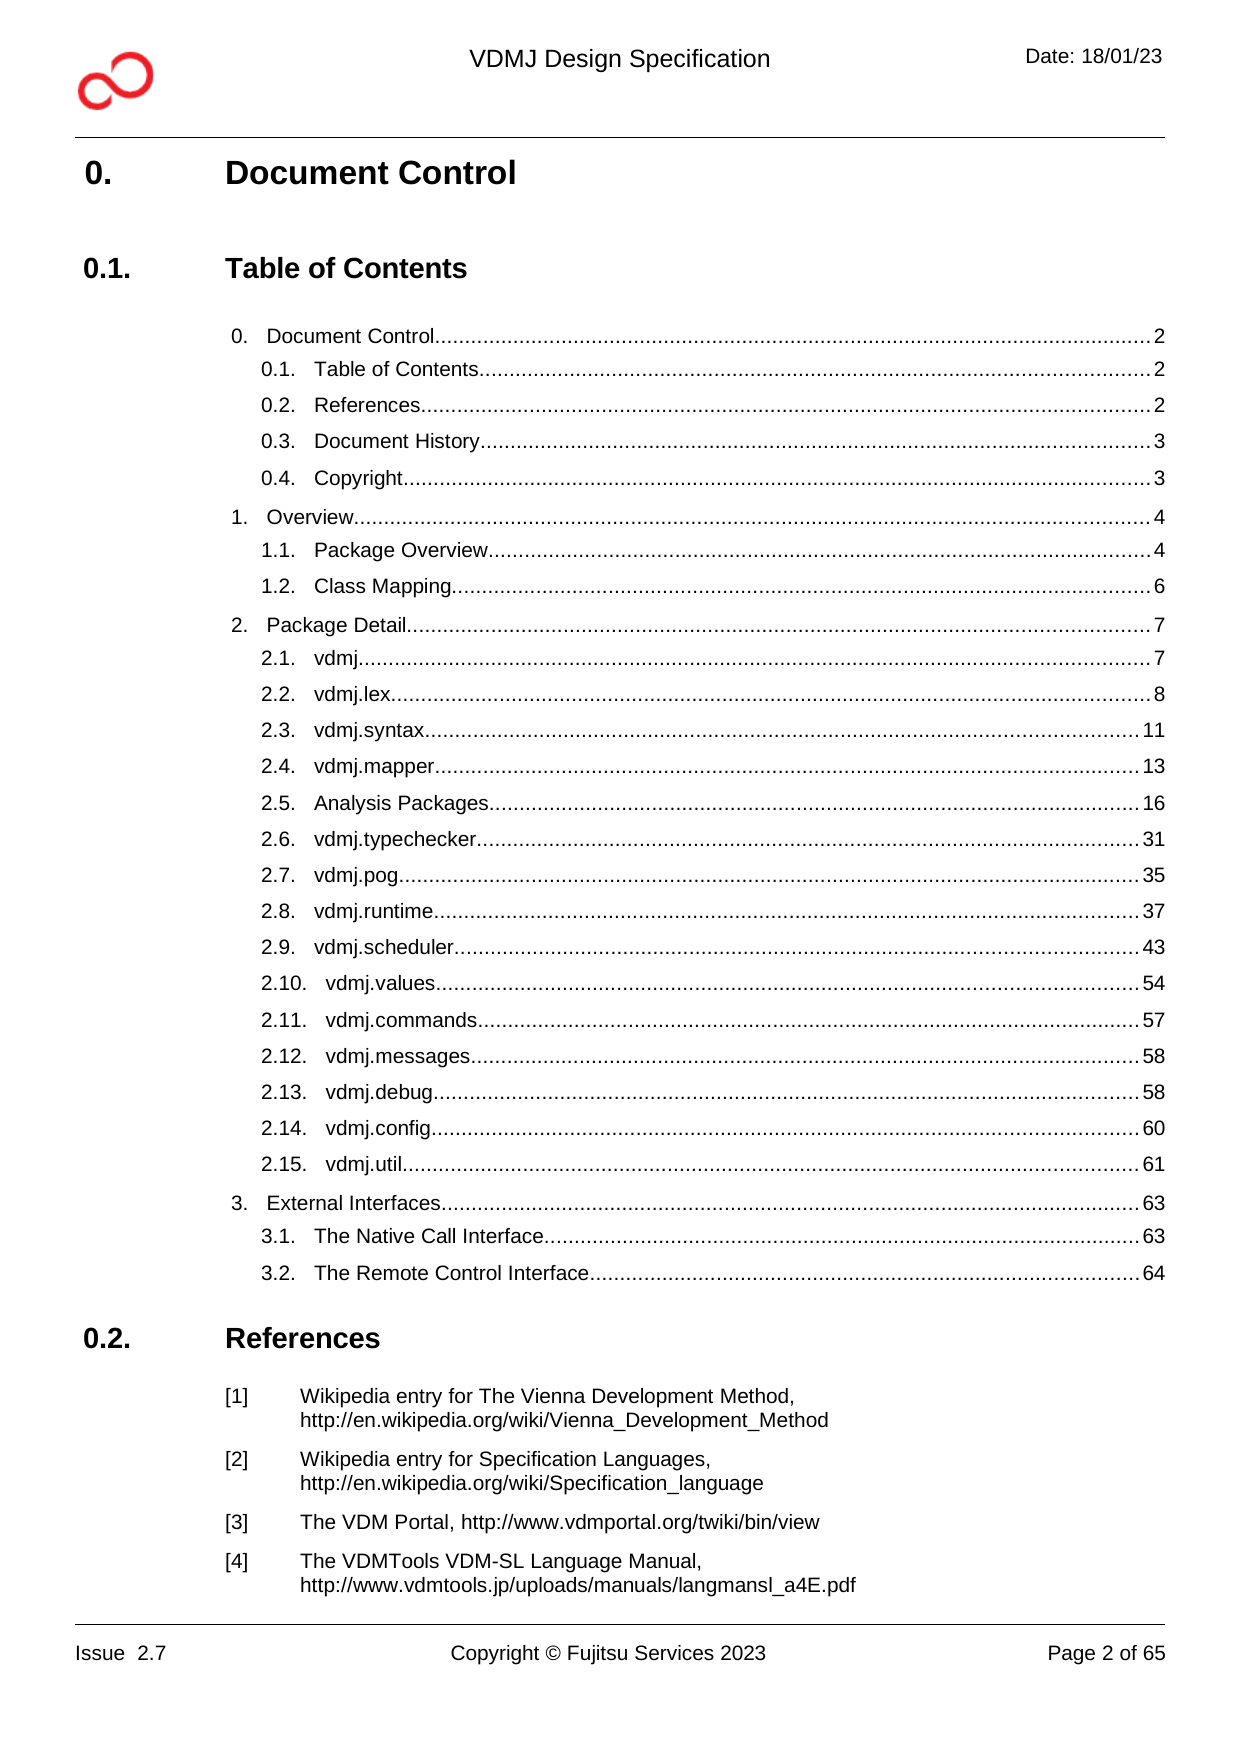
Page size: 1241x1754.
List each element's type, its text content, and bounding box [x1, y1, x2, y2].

text 2.7. vdmj.pog 35 [255, 863, 1165, 887]
list Wikipedia entry for The Vienna Development Method, http://en.wikipedia.org/wiki/Vienna_Development_Method [225, 1384, 1165, 1432]
subtitle Document Control [75, 153, 1165, 191]
text 1.2. Class Mapping 6 [255, 574, 1165, 598]
text 3.2. The Remote Control Interface 64 [255, 1260, 1165, 1284]
text 2.1. vdmj 7 [255, 646, 1165, 670]
text 1. Overview 4 [225, 504, 1165, 529]
text 2.2. vdmj.lex 8 [255, 682, 1165, 706]
text 2.4. vdmj.mapper 13 [255, 754, 1165, 778]
list The VDMTools VDM-SL Language Manual, http://www.vdmtools.jp/uploads/manuals/langmansl_a4E.pdf [225, 1549, 1165, 1597]
text 2.5. Analysis Packages 16 [255, 791, 1165, 815]
text 2.3. vdmj.syntax 11 [255, 718, 1165, 742]
text 0.4. Copyright 3 [255, 466, 1165, 489]
text 2.8. vdmj.runtime 37 [255, 899, 1165, 923]
text 2.12. vdmj.messages 58 [255, 1044, 1165, 1068]
text 3. External Interfaces 63 [225, 1191, 1165, 1215]
text 2.6. vdmj.typechecker 31 [255, 827, 1165, 851]
text 2. Package Detail 7 [225, 613, 1165, 637]
text 0. Document Control 2 [225, 324, 1165, 348]
text 2.11. vdmj.commands 57 [255, 1007, 1165, 1032]
text 2.13. vdmj.debug 58 [255, 1080, 1165, 1104]
text 2.14. vdmj.config 60 [255, 1116, 1165, 1140]
text 2.15. vdmj.util 61 [255, 1152, 1165, 1176]
list The VDM Portal, http://www.vdmportal.org/twiki/bin/view [225, 1510, 1165, 1534]
text 0.3. Document History 3 [255, 429, 1165, 453]
subtitle References [75, 1321, 1165, 1354]
text 1.1. Package Overview 4 [255, 538, 1165, 562]
subtitle Table of Contents [75, 251, 1165, 285]
text 2.9. vdmj.scheduler 43 [255, 935, 1165, 959]
text 2.10. vdmj.values 54 [255, 971, 1165, 995]
text 0.2. References 2 [255, 393, 1165, 417]
text 3.1. The Native Call Interface 63 [255, 1224, 1165, 1248]
picture [78, 44, 153, 120]
text 0.1. Table of Contents 2 [255, 357, 1165, 381]
list Wikipedia entry for Specification Languages, http://en.wikipedia.org/wiki/Specification_language [225, 1447, 1165, 1495]
